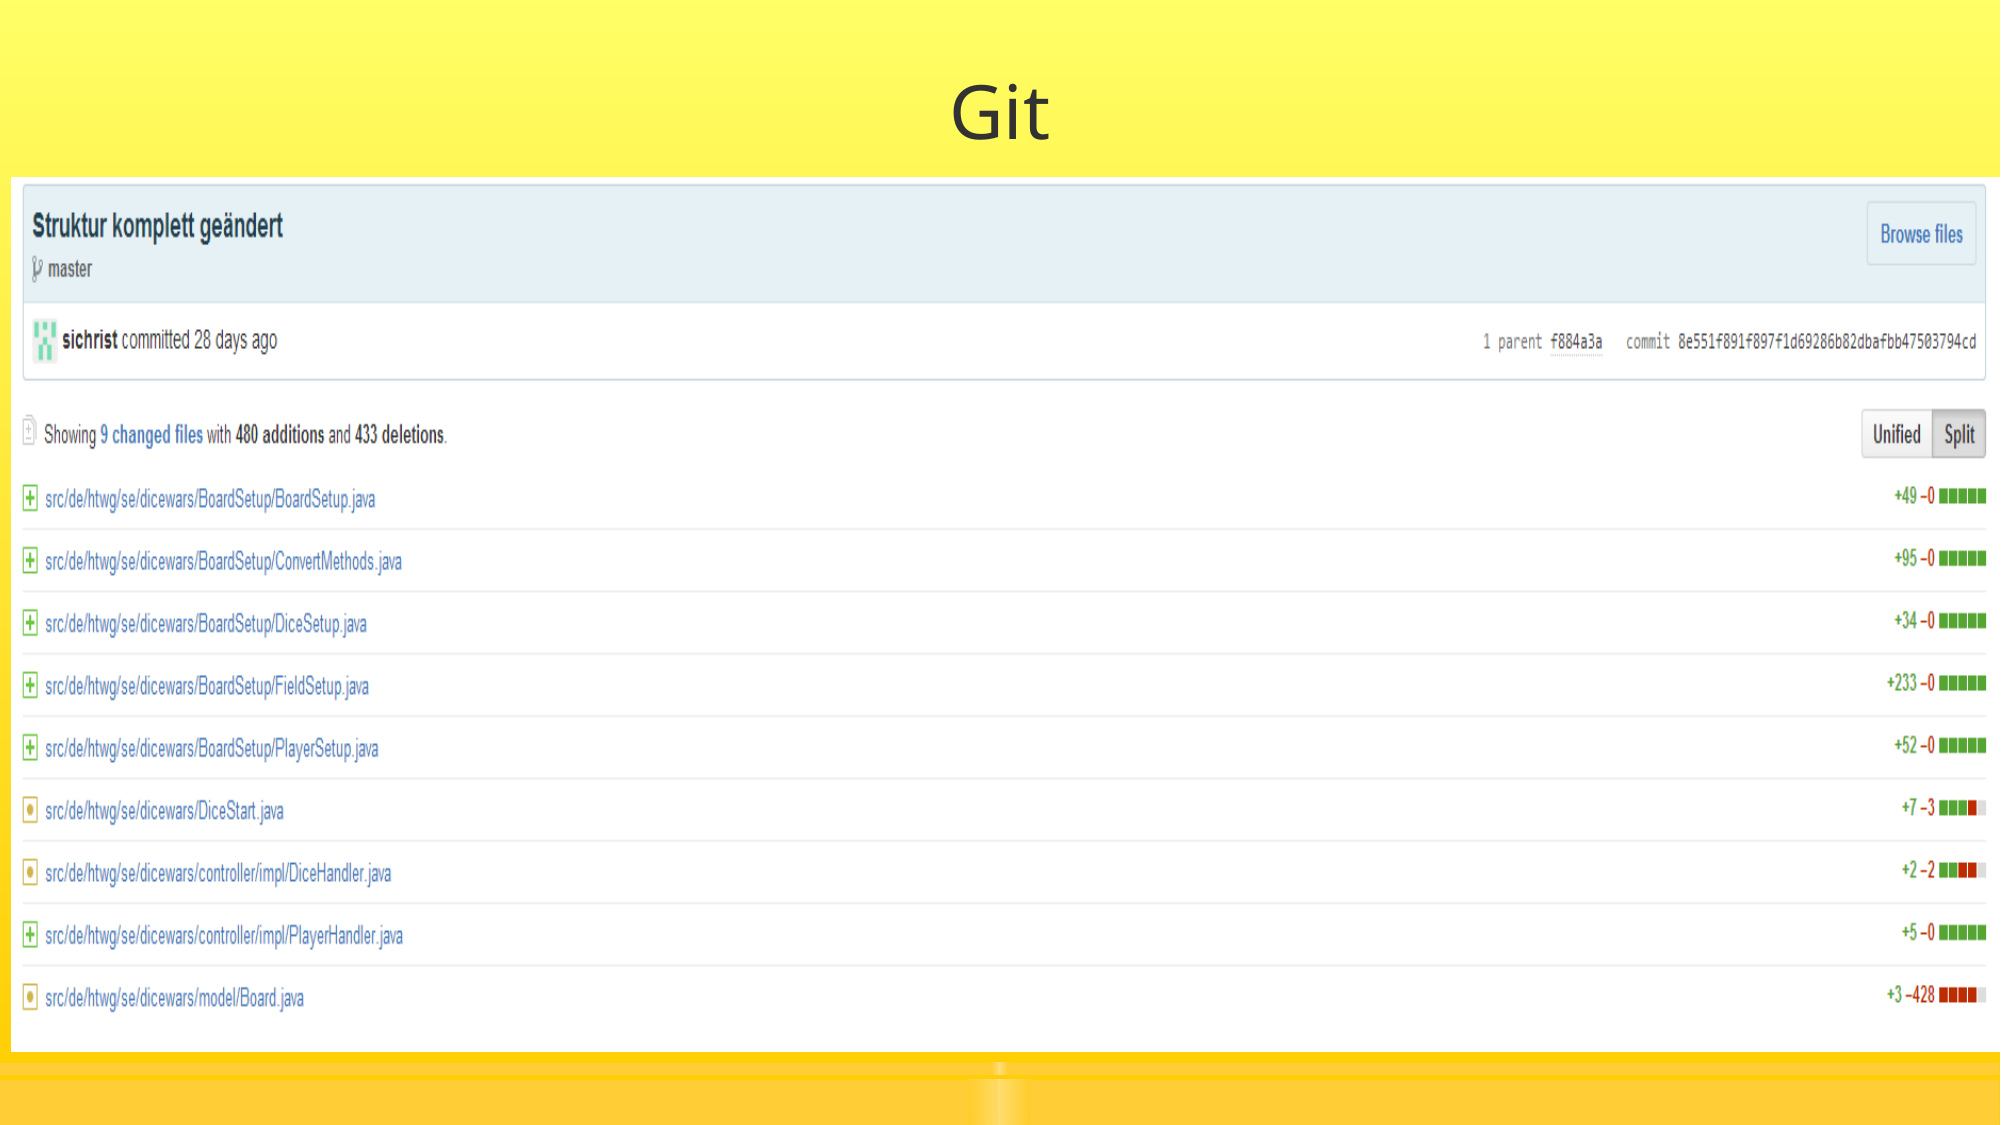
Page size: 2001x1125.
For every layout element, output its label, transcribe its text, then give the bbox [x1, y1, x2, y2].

title Git [219, 35, 1780, 177]
picture [11, 177, 2000, 1052]
